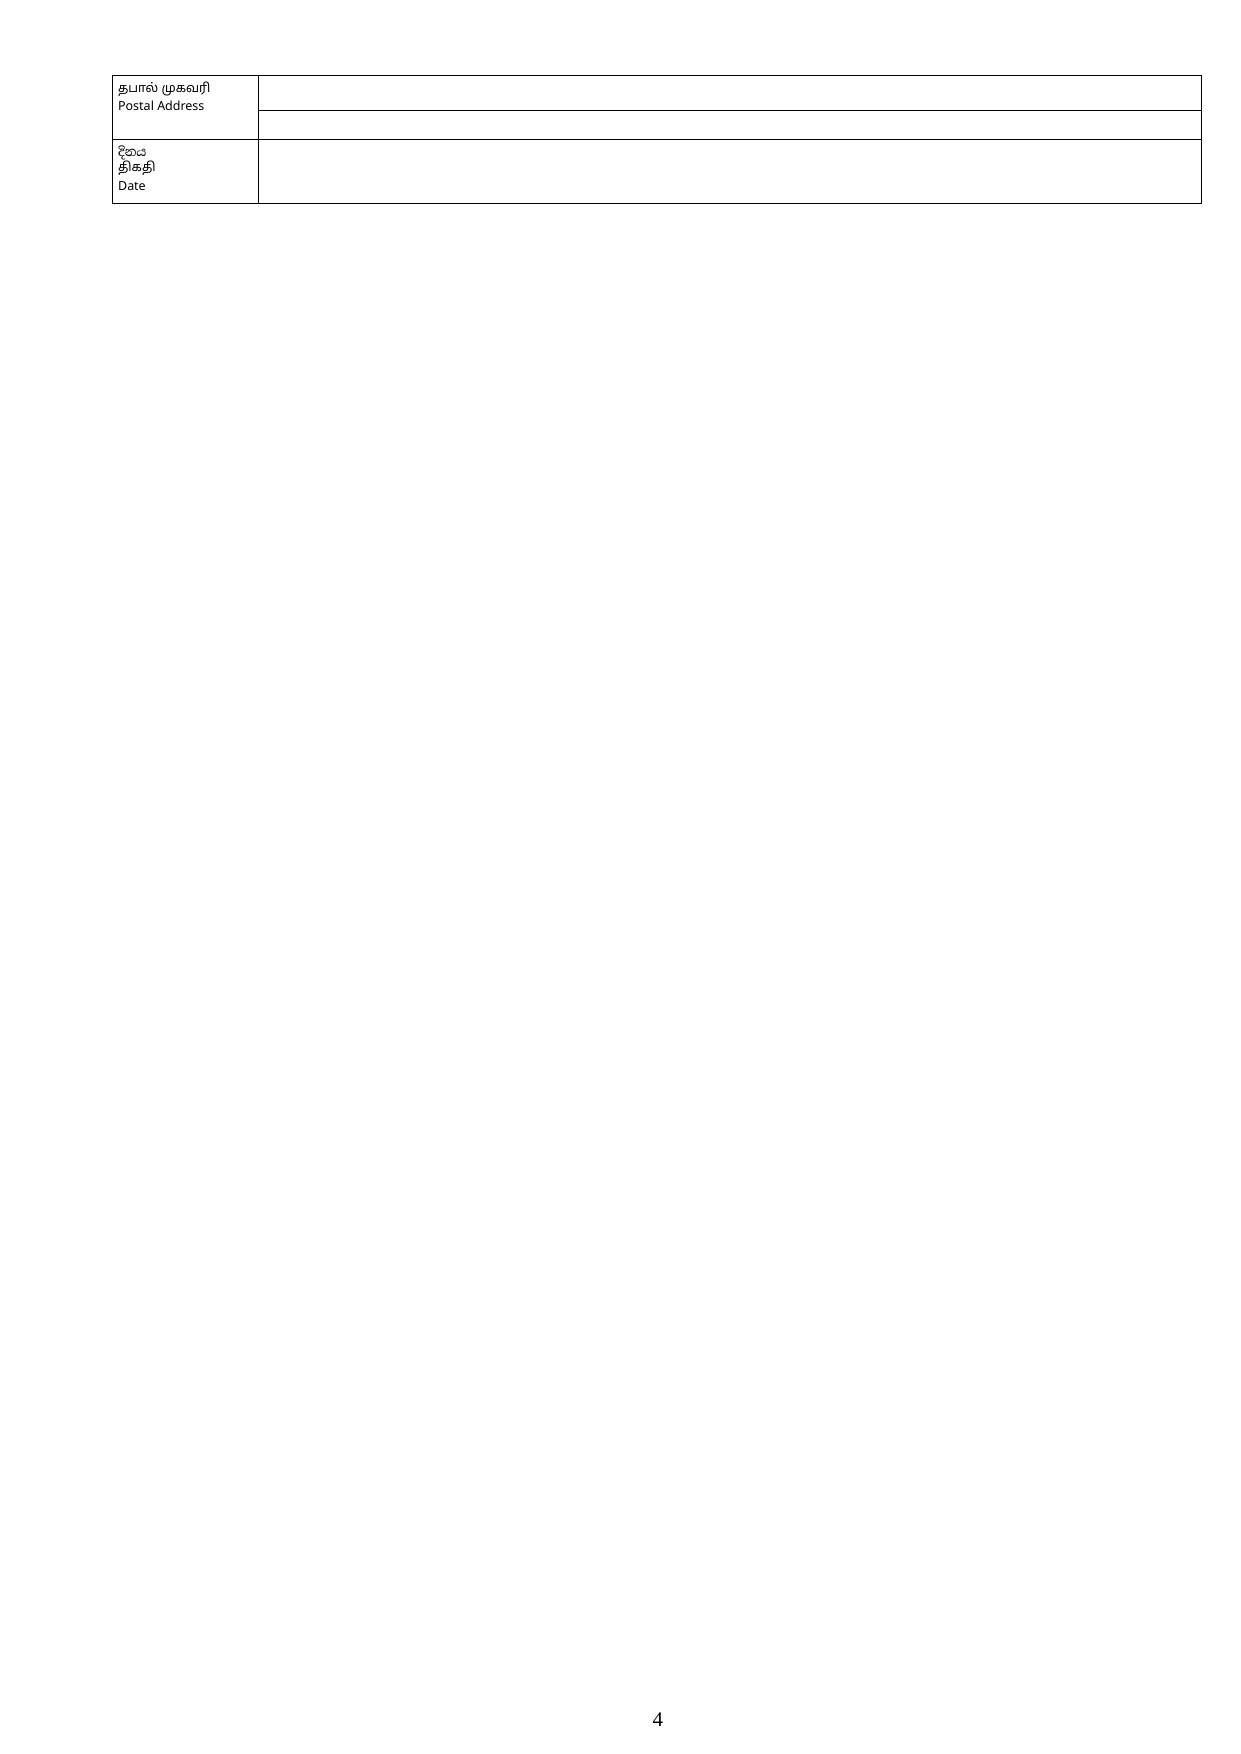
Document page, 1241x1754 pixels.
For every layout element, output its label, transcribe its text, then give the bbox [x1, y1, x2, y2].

table_cell தபால் முகவரி Postal Address [113, 76, 258, 139]
table_cell [259, 76, 1201, 110]
table_cell [259, 111, 1201, 139]
table_cell [259, 140, 1201, 203]
table_cell දිනය திகதி Date [113, 140, 258, 203]
